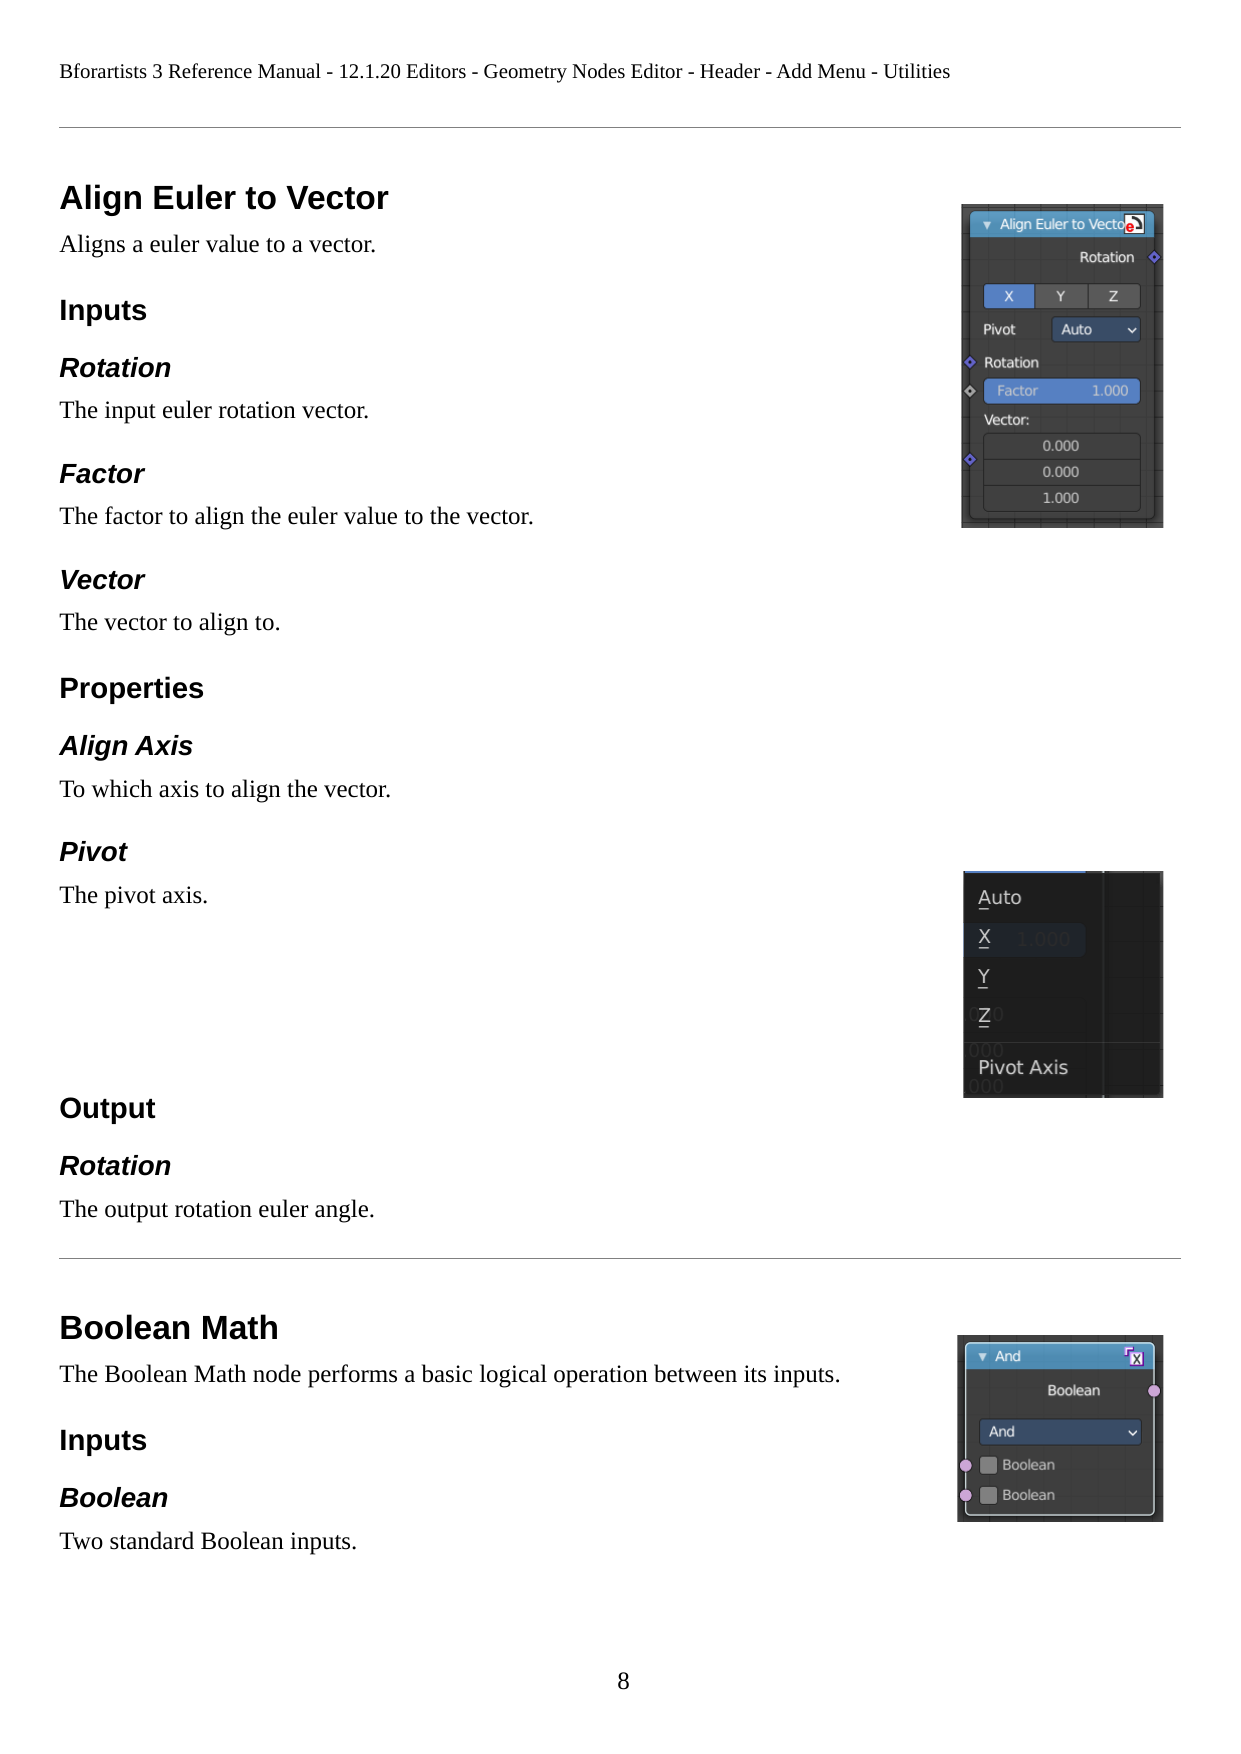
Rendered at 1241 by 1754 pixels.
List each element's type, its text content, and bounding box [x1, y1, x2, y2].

subtitle [1164, 1482, 1181, 1513]
picture [963, 871, 1164, 1098]
text The vector to align to. [59, 607, 1181, 636]
subtitle [1164, 292, 1181, 326]
text The output rotation euler angle. [59, 1194, 1181, 1223]
subtitle Factor [59, 457, 961, 489]
text The input euler rotation vector. [59, 396, 961, 424]
subtitle Boolean [59, 1482, 957, 1513]
subtitle Properties [59, 671, 1181, 705]
subtitle Inputs [59, 292, 961, 326]
text [1164, 880, 1181, 909]
subtitle Boolean Math [59, 1308, 1181, 1347]
picture [961, 204, 1164, 528]
text The factor to align the euler value to the vector. [59, 501, 1181, 530]
text Two standard Boolean inputs. [59, 1526, 1181, 1555]
subtitle Rotation [59, 1150, 1181, 1182]
subtitle Rotation [59, 351, 961, 383]
text The Boolean Math node performs a basic logical operation between its inputs. [59, 1359, 957, 1388]
text Aligns a euler value to a vector. [59, 229, 961, 257]
subtitle Output [59, 1091, 1181, 1125]
text To which axis to align the vector. [59, 774, 1181, 803]
subtitle Inputs [59, 1423, 957, 1457]
subtitle Align Euler to Vector [59, 178, 1181, 216]
subtitle Vector [59, 563, 1181, 595]
subtitle [1164, 457, 1181, 489]
picture [957, 1335, 1164, 1522]
text The pivot axis. [59, 880, 963, 909]
subtitle [1164, 1423, 1181, 1457]
subtitle Pivot [59, 836, 1181, 868]
subtitle Align Axis [59, 730, 1181, 762]
subtitle [1164, 351, 1181, 383]
